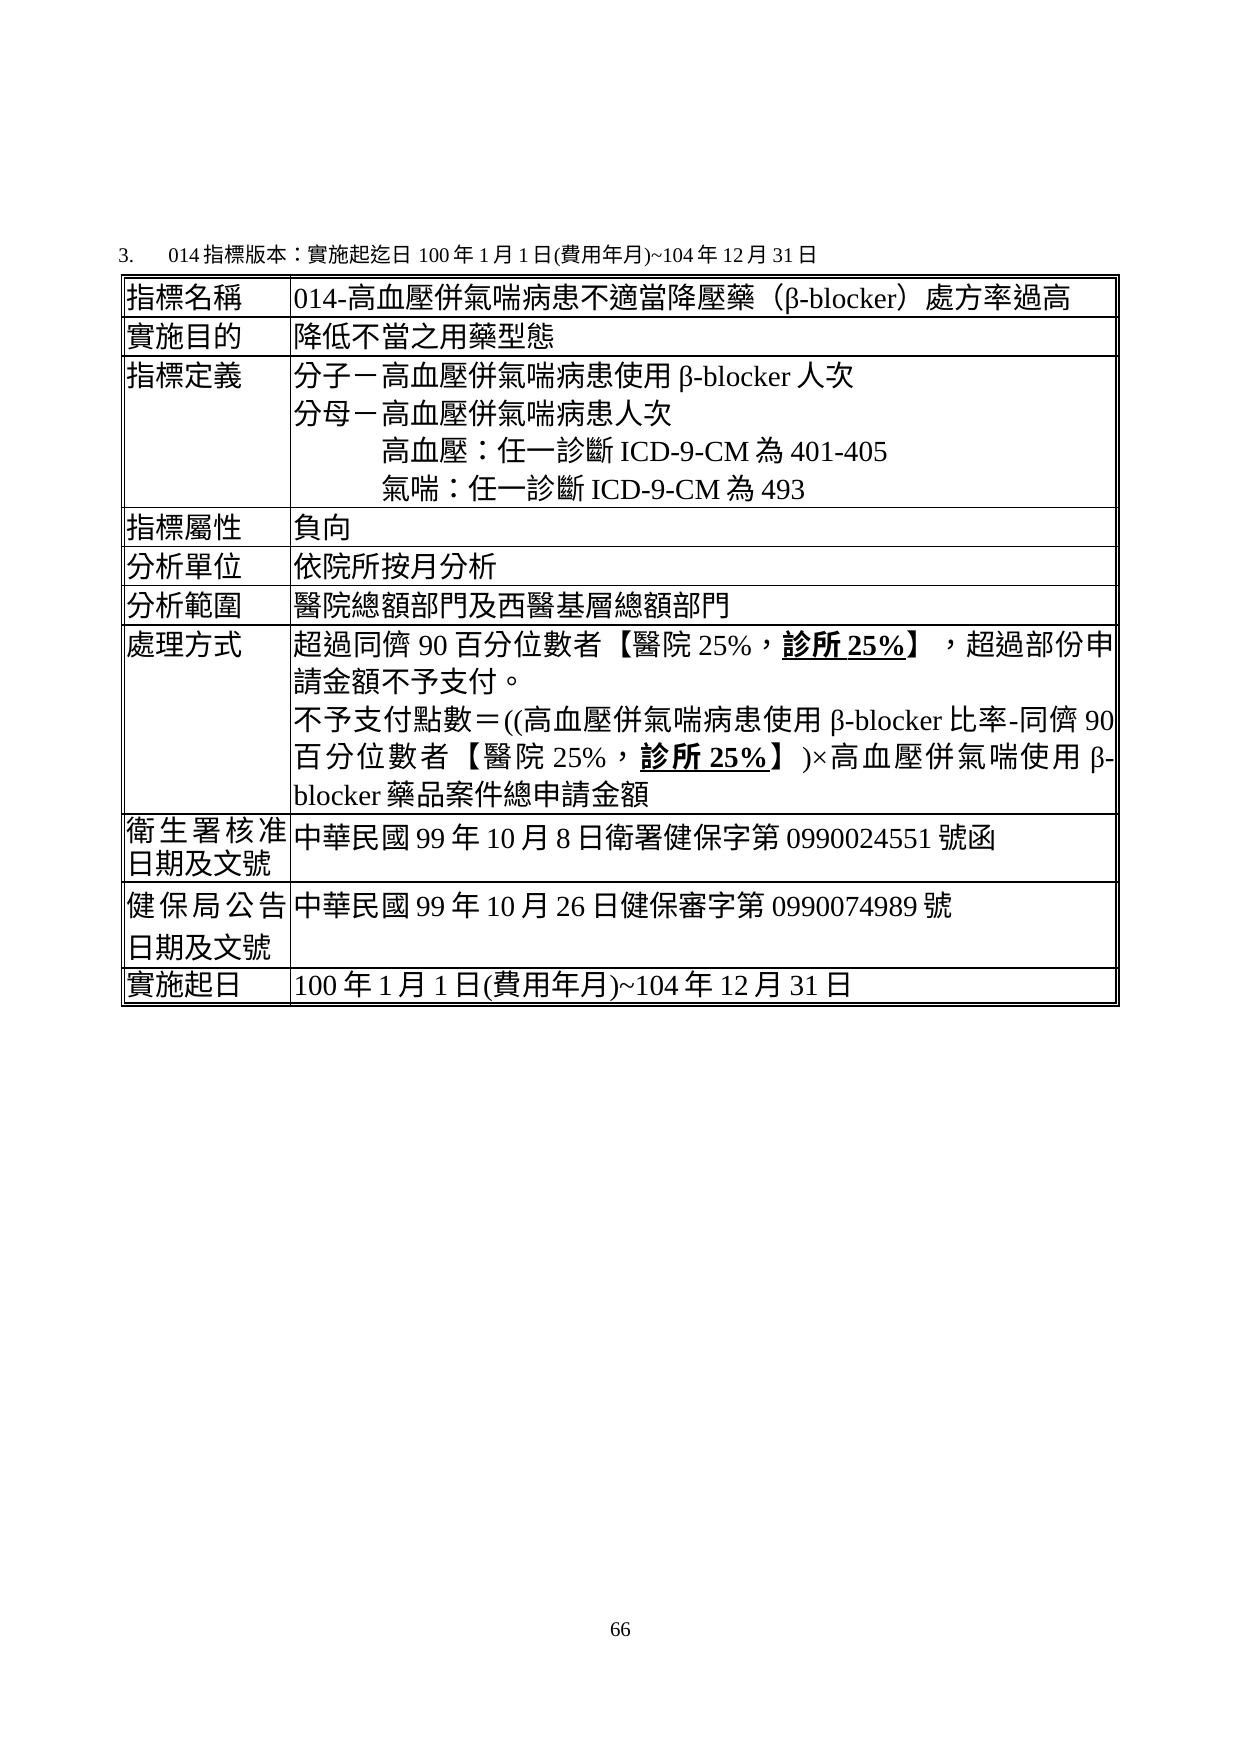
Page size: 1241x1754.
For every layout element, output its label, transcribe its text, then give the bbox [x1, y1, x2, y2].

table_cell 分子－高血壓併氣喘病患使用β-blocker人次 分母－高血壓併氣喘病患人次 高血壓：任一診斷ICD-9-CM為401-405 氣喘：任一診斷ICD-9-CM為493 [291, 357, 1115, 507]
table_cell 指標定義 [125, 357, 290, 507]
table_cell 超過同儕90百分位數者【醫院25%，診所25%】，超過部份申請金額不予支付。 不予支付點數＝((高血壓併氣喘病患使用β-blocker比率-同儕90百分位數者【醫院25%，診所25%】)×高血壓併氣喘使用β-blocker藥品案件總申請金額 [291, 626, 1115, 813]
table_cell 中華民國99年10月8日衛署健保字第0990024551號函 [291, 815, 1115, 881]
table_cell 衛生署核准日期及文號 [125, 815, 290, 881]
table_cell 處理方式 [125, 626, 290, 813]
table_cell 分析單位 [125, 547, 290, 585]
table_cell 依院所按月分析 [291, 547, 1115, 585]
table_cell 降低不當之用藥型態 [291, 318, 1115, 355]
table_cell 實施目的 [125, 318, 290, 355]
subtitle 014指標版本：實施起迄日 100年1月1日(費用年月)~104年12月31日 [118, 211, 1122, 274]
table_header 014-高血壓併氣喘病患不適當降壓藥（β-blocker）處方率過高 [291, 279, 1115, 316]
table_cell 中華民國99年10月26日健保審字第0990074989號 [291, 883, 1115, 967]
table_cell 實施起日 [125, 969, 290, 1002]
table_cell 100年1月1日(費用年月)~104年12月31日 [291, 969, 1115, 1002]
table_cell 分析範圍 [125, 586, 290, 624]
table_cell 指標屬性 [125, 508, 290, 546]
table_cell 負向 [291, 508, 1115, 546]
table_header 指標名稱 [125, 279, 290, 316]
table_cell 醫院總額部門及西醫基層總額部門 [291, 586, 1115, 624]
table_cell 健保局公告日期及文號 [125, 883, 290, 967]
